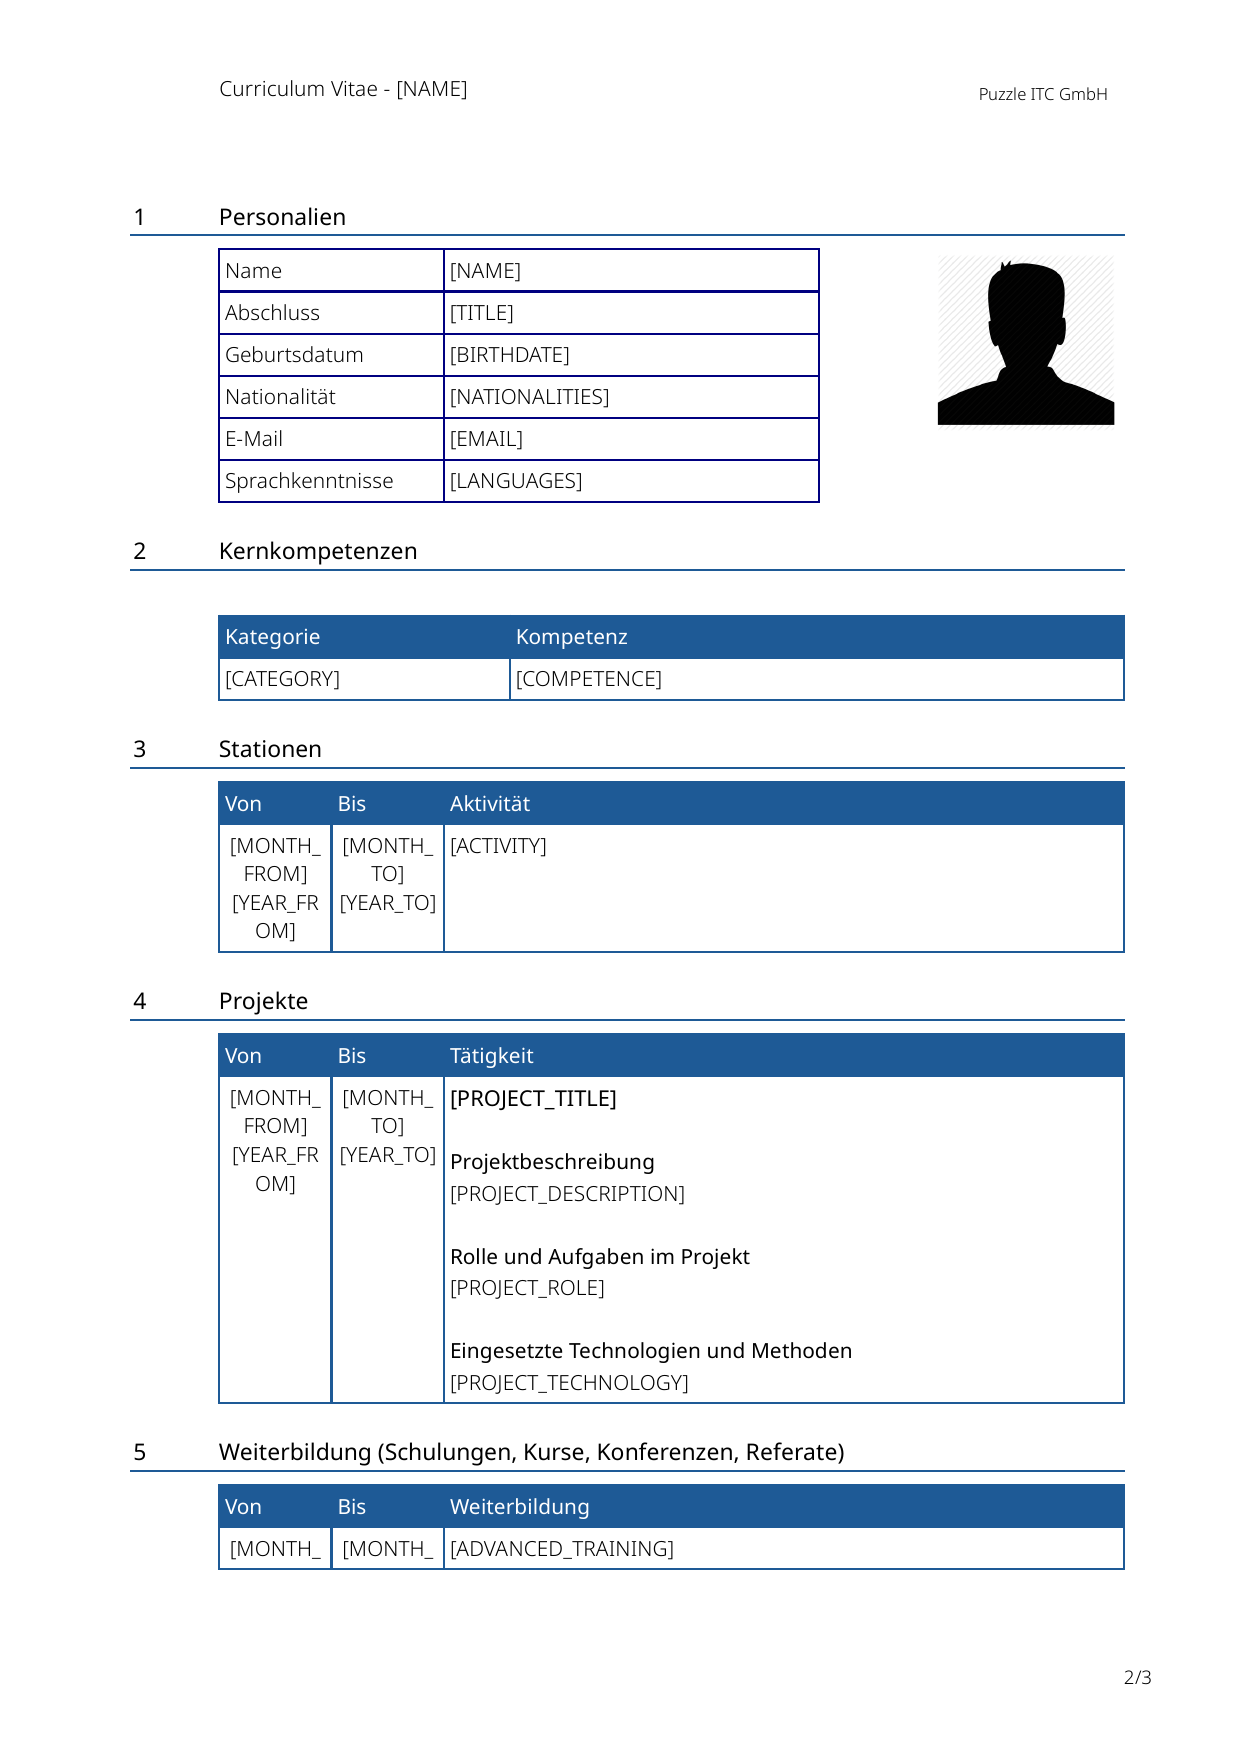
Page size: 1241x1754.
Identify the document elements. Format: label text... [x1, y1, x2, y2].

table_cell [CATEGORY] [220, 659, 509, 699]
table_cell [EMAIL] [445, 419, 818, 459]
table_cell [MONTH_TO][YEAR_TO] [333, 1077, 443, 1402]
table_cell [COMPETENCE] [511, 659, 1123, 699]
table_cell [LANGUAGES] [445, 461, 818, 501]
picture [937, 254, 1115, 431]
table_header Bis [333, 783, 443, 823]
table_cell [ADVANCED_TRAINING] [445, 1528, 1123, 1568]
table_cell [ACTIVITY] [445, 825, 1123, 951]
table_cell Sprachkenntnisse [220, 461, 443, 501]
table_cell Nationalität [220, 377, 443, 417]
table_cell Geburtsdatum [220, 335, 443, 374]
table_cell [NATIONALITIES] [445, 377, 818, 417]
table_cell E-Mail [220, 419, 443, 459]
subtitle Projekte [130, 982, 1125, 1019]
table_cell [BIRTHDATE] [445, 335, 818, 374]
table_header Bis [333, 1486, 443, 1526]
subtitle Weiterbildung (Schulungen, Kurse, Konferenzen, Referate) [130, 1433, 1125, 1470]
subtitle Personalien [130, 197, 1125, 234]
table_cell [MONTH_ [333, 1528, 443, 1568]
table_header [932, 249, 1120, 437]
table_header Aktivität [445, 783, 1123, 823]
table_cell [TITLE] [445, 293, 818, 332]
table_cell [MONTH_FROM][YEAR_FROM] [220, 825, 330, 951]
table_header Tätigkeit [445, 1035, 1123, 1075]
table_header Name [220, 250, 443, 290]
table_header Bis [333, 1035, 443, 1075]
table_header Von [220, 1486, 330, 1526]
table_cell [MONTH_FROM][YEAR_FROM] [220, 1077, 330, 1402]
table_header Kompetenz [511, 617, 1123, 657]
table_cell [MONTH_TO][YEAR_TO] [333, 825, 443, 951]
table_header Von [220, 1035, 330, 1075]
table_header [NAME] [445, 250, 818, 290]
table_cell [PROJECT_TITLE] Projektbeschreibung [PROJECT_DESCRIPTION] Rolle und Aufgaben im Projekt [PROJECT_ROLE] Eingesetzte Technologien und Methoden [PROJECT_TECHNOLOGY] [445, 1077, 1123, 1402]
table_cell [MONTH_ [220, 1528, 330, 1568]
subtitle Kernkompetenzen [130, 532, 1125, 569]
table_cell Abschluss [220, 293, 443, 332]
table_header Kategorie [220, 617, 509, 657]
table_header Von [220, 783, 330, 823]
subtitle Stationen [130, 730, 1125, 767]
table_header Weiterbildung [445, 1486, 1123, 1526]
